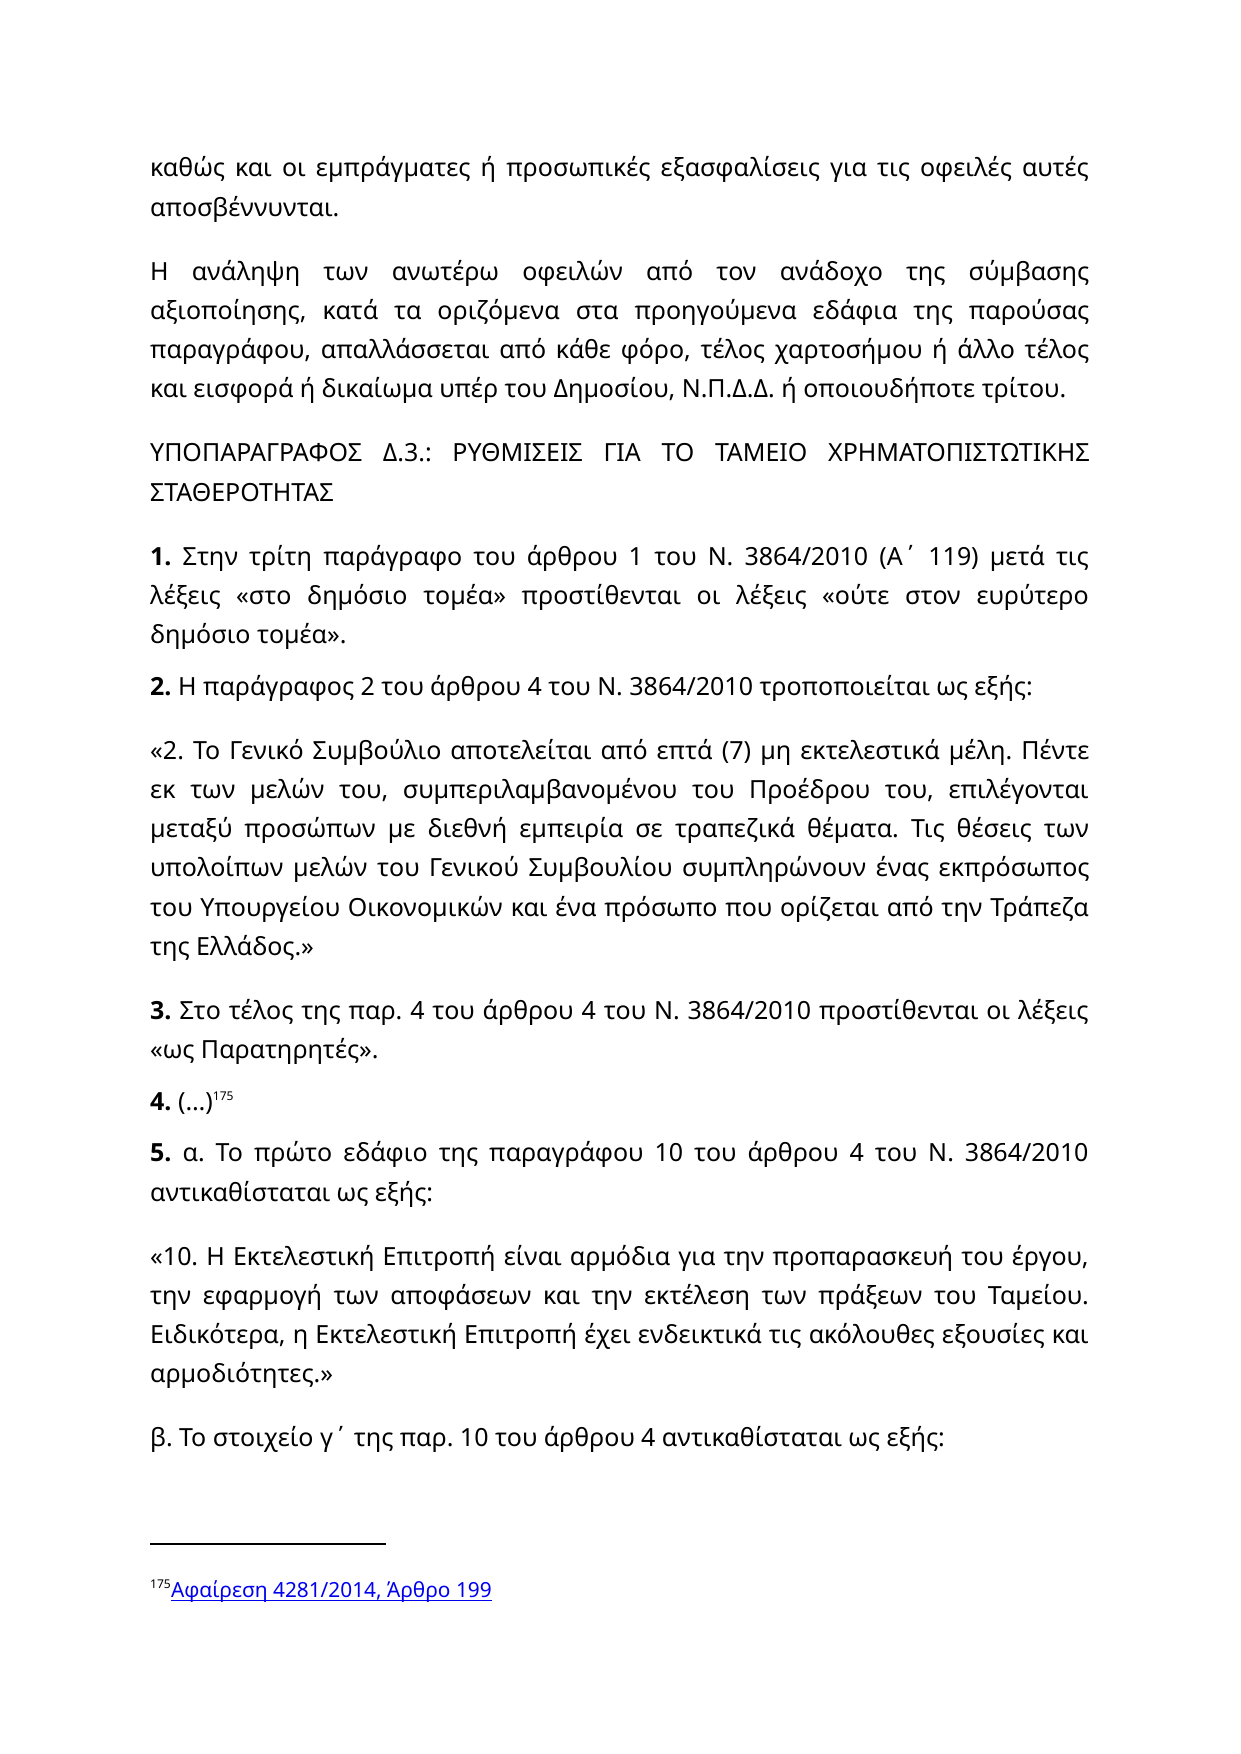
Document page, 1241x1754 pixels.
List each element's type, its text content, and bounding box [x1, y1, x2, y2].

text Αφαίρεση 4281/2014, Άρθρο 199 [150, 1576, 1090, 1604]
text 1. Στην τρίτη παράγραφο του άρθρου 1 του Ν. 3864/2010 (Α΄ 119) μετά τις λέξεις «στο δημόσιο τομέα» προστίθενται οι λέξεις «ούτε στον ευρύτερο δημόσιο τομέα». [150, 538, 1090, 651]
text ΥΠΟΠΑΡΑΓΡΑΦΟΣ Δ.3.: ΡΥΘΜΙΣΕΙΣ ΓΙΑ ΤΟ ΤΑΜΕΙΟ ΧΡΗΜΑΤΟΠΙΣΤΩΤΙΚΗΣ ΣΤΑΘΕΡΟΤΗΤΑΣ [150, 435, 1090, 508]
text «2. Το Γενικό Συμβούλιο αποτελείται από επτά (7) μη εκτελεστικά μέλη. Πέντε εκ των μελών του, συμπεριλαμβανομένου του Προέδρου του, επιλέγονται μεταξύ προσώπων με διεθνή εμπειρία σε τραπεζικά θέματα. Τις θέσεις των υπολοίπων μελών του Γενικού Συμβουλίου συμπληρώνουν ένας εκπρόσωπος του Υπουργείου Οικονομικών και ένα πρόσωπο που ορίζεται από την Τράπεζα της Ελλάδος.» [150, 732, 1090, 962]
text 3. Στο τέλος της παρ. 4 του άρθρου 4 του Ν. 3864/2010 προστίθενται οι λέξεις «ως Παρατηρητές». [150, 992, 1090, 1066]
text 4. (…) [150, 1083, 1090, 1117]
text β. Το στοιχείο γ΄ της παρ. 10 του άρθρου 4 αντικαθίσταται ως εξής: [150, 1420, 1090, 1454]
text 5. α. Το πρώτο εδάφιο της παραγράφου 10 του άρθρου 4 του Ν. 3864/2010 αντικαθίσταται ως εξής: [150, 1135, 1090, 1208]
text 2. Η παράγραφος 2 του άρθρου 4 του Ν. 3864/2010 τροποποιείται ως εξής: [150, 668, 1090, 702]
text καθώς και οι εμπράγματες ή προσωπικές εξασφαλίσεις για τις οφειλές αυτές αποσβέννυνται. [150, 150, 1090, 223]
text Η ανάληψη των ανωτέρω οφειλών από τον ανάδοχο της σύμβασης αξιοποίησης, κατά τα οριζόμενα στα προηγούμενα εδάφια της παρούσας παραγράφου, απαλλάσσεται από κάθε φόρο, τέλος χαρτοσήμου ή άλλο τέλος και εισφορά ή δικαίωμα υπέρ του Δημοσίου, Ν.Π.Δ.Δ. ή οποιουδήποτε τρίτου. [150, 253, 1090, 405]
text «10. Η Εκτελεστική Επιτροπή είναι αρμόδια για την προπαρασκευή του έργου, την εφαρμογή των αποφάσεων και την εκτέλεση των πράξεων του Ταμείου. Ειδικότερα, η Εκτελεστική Επιτροπή έχει ενδεικτικά τις ακόλουθες εξουσίες και αρμοδιότητες.» [150, 1238, 1090, 1390]
